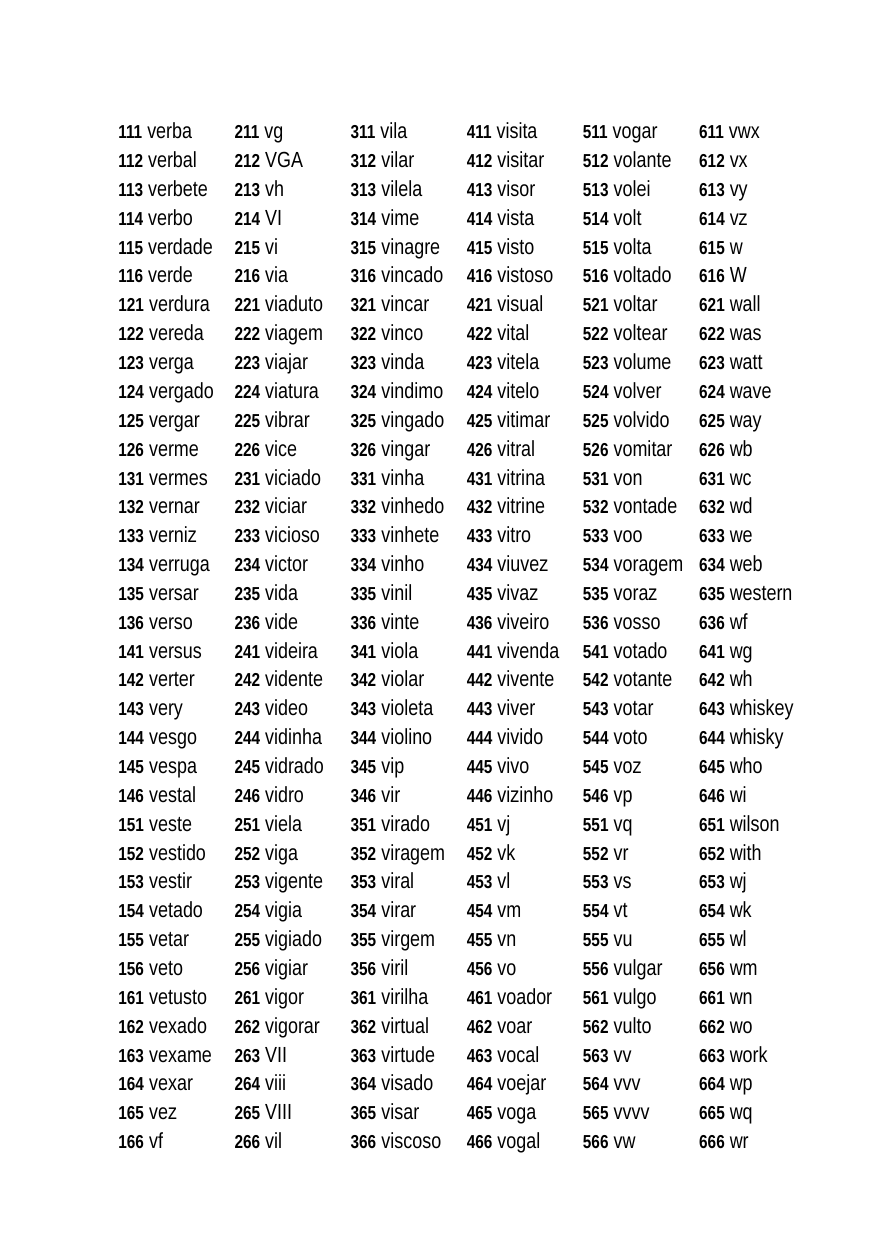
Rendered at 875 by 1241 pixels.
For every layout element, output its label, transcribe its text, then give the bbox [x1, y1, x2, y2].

text 163 vexame [118, 1041, 234, 1067]
text 425 vitimar [467, 407, 583, 432]
text 264 viii [234, 1070, 350, 1095]
text 536 vosso [583, 609, 699, 634]
text 613 vy [699, 176, 815, 201]
text 361 virilha [350, 984, 467, 1009]
text 121 verdura [118, 291, 234, 316]
text 156 veto [118, 955, 234, 980]
text 441 vivenda [467, 637, 583, 663]
text 164 vexar [118, 1070, 234, 1095]
text 223 viajar [234, 349, 350, 374]
text 666 wr [699, 1128, 815, 1153]
text 443 viver [467, 695, 583, 720]
text 323 vinda [350, 349, 467, 374]
text 456 vo [467, 955, 583, 980]
text 145 vespa [118, 753, 234, 778]
text 316 vincado [350, 262, 467, 287]
text 534 voragem [583, 551, 699, 576]
text 265 VIII [234, 1099, 350, 1124]
text 411 visita [467, 118, 583, 143]
text 146 vestal [118, 782, 234, 807]
text 343 violeta [350, 695, 467, 720]
text 112 verbal [118, 147, 234, 172]
text 645 who [699, 753, 815, 778]
text 311 vila [350, 118, 467, 143]
text 524 volver [583, 378, 699, 403]
text 661 wn [699, 984, 815, 1009]
text 141 versus [118, 637, 234, 663]
text 314 vime [350, 205, 467, 230]
text 131 vermes [118, 464, 234, 489]
text 332 vinhedo [350, 493, 467, 518]
text 351 virado [350, 811, 467, 836]
text 643 whiskey [699, 695, 815, 720]
text 165 vez [118, 1099, 234, 1124]
text 123 verga [118, 349, 234, 374]
text 413 visor [467, 176, 583, 201]
text 653 wj [699, 868, 815, 893]
text 466 vogal [467, 1128, 583, 1153]
text 214 VI [234, 205, 350, 230]
text 236 vide [234, 609, 350, 634]
text 463 vocal [467, 1041, 583, 1067]
text 344 violino [350, 724, 467, 749]
text 263 VII [234, 1041, 350, 1067]
text 513 volei [583, 176, 699, 201]
text 562 vulto [583, 1013, 699, 1038]
text 636 wf [699, 609, 815, 634]
text 561 vulgo [583, 984, 699, 1009]
text 355 virgem [350, 926, 467, 951]
text 136 verso [118, 609, 234, 634]
text 552 vr [583, 839, 699, 864]
text 412 visitar [467, 147, 583, 172]
text 564 vvv [583, 1070, 699, 1095]
text 461 voador [467, 984, 583, 1009]
text 632 wd [699, 493, 815, 518]
text 544 voto [583, 724, 699, 749]
text 622 was [699, 320, 815, 345]
text 352 viragem [350, 839, 467, 864]
text 346 vir [350, 782, 467, 807]
text 455 vn [467, 926, 583, 951]
text 444 vivido [467, 724, 583, 749]
text 233 vicioso [234, 522, 350, 547]
text 144 vesgo [118, 724, 234, 749]
text 654 wk [699, 897, 815, 922]
text 445 vivo [467, 753, 583, 778]
text 523 volume [583, 349, 699, 374]
text 212 VGA [234, 147, 350, 172]
text 215 vi [234, 233, 350, 259]
text 614 vz [699, 205, 815, 230]
text 262 vigorar [234, 1013, 350, 1038]
text 234 victor [234, 551, 350, 576]
text 511 vogar [583, 118, 699, 143]
text 516 voltado [583, 262, 699, 287]
text 362 virtual [350, 1013, 467, 1038]
text 521 voltar [583, 291, 699, 316]
text 325 vingado [350, 407, 467, 432]
text 651 wilson [699, 811, 815, 836]
text 665 wq [699, 1099, 815, 1124]
text 621 wall [699, 291, 815, 316]
text 512 volante [583, 147, 699, 172]
text 462 voar [467, 1013, 583, 1038]
text 533 voo [583, 522, 699, 547]
text 133 verniz [118, 522, 234, 547]
text 452 vk [467, 839, 583, 864]
text 312 vilar [350, 147, 467, 172]
text 245 vidrado [234, 753, 350, 778]
text 354 virar [350, 897, 467, 922]
text 261 vigor [234, 984, 350, 1009]
text 634 web [699, 551, 815, 576]
text 331 vinha [350, 464, 467, 489]
text 313 vilela [350, 176, 467, 201]
text 465 voga [467, 1099, 583, 1124]
text 612 vx [699, 147, 815, 172]
text 222 viagem [234, 320, 350, 345]
text 631 wc [699, 464, 815, 489]
text 225 vibrar [234, 407, 350, 432]
text 244 vidinha [234, 724, 350, 749]
text 655 wl [699, 926, 815, 951]
text 243 video [234, 695, 350, 720]
text 122 vereda [118, 320, 234, 345]
text 246 vidro [234, 782, 350, 807]
text 333 vinhete [350, 522, 467, 547]
text 366 viscoso [350, 1128, 467, 1153]
text 531 von [583, 464, 699, 489]
text 154 vetado [118, 897, 234, 922]
text 166 vf [118, 1128, 234, 1153]
text 442 vivente [467, 666, 583, 691]
text 363 virtude [350, 1041, 467, 1067]
text 334 vinho [350, 551, 467, 576]
text 426 vitral [467, 436, 583, 461]
text 153 vestir [118, 868, 234, 893]
text 646 wi [699, 782, 815, 807]
text 254 vigia [234, 897, 350, 922]
text 253 vigente [234, 868, 350, 893]
text 432 vitrine [467, 493, 583, 518]
text 326 vingar [350, 436, 467, 461]
text 342 violar [350, 666, 467, 691]
text 535 voraz [583, 580, 699, 605]
text 424 vitelo [467, 378, 583, 403]
text 356 viril [350, 955, 467, 980]
text 554 vt [583, 897, 699, 922]
text 151 veste [118, 811, 234, 836]
text 216 via [234, 262, 350, 287]
text 433 vitro [467, 522, 583, 547]
text 134 verruga [118, 551, 234, 576]
text 526 vomitar [583, 436, 699, 461]
text 422 vital [467, 320, 583, 345]
text 161 vetusto [118, 984, 234, 1009]
text 555 vu [583, 926, 699, 951]
text 633 we [699, 522, 815, 547]
text 125 vergar [118, 407, 234, 432]
text 514 volt [583, 205, 699, 230]
text 542 votante [583, 666, 699, 691]
text 255 vigiado [234, 926, 350, 951]
text 615 w [699, 233, 815, 259]
text 616 W [699, 262, 815, 287]
text 321 vincar [350, 291, 467, 316]
text 211 vg [234, 118, 350, 143]
text 256 vigiar [234, 955, 350, 980]
text 114 verbo [118, 205, 234, 230]
text 644 whisky [699, 724, 815, 749]
text 623 watt [699, 349, 815, 374]
text 435 vivaz [467, 580, 583, 605]
text 436 viveiro [467, 609, 583, 634]
text 415 visto [467, 233, 583, 259]
text 252 viga [234, 839, 350, 864]
text 662 wo [699, 1013, 815, 1038]
text 364 visado [350, 1070, 467, 1095]
text 266 vil [234, 1128, 350, 1153]
text 132 vernar [118, 493, 234, 518]
text 124 vergado [118, 378, 234, 403]
text 551 vq [583, 811, 699, 836]
text 515 volta [583, 233, 699, 259]
text 553 vs [583, 868, 699, 893]
text 155 vetar [118, 926, 234, 951]
text 162 vexado [118, 1013, 234, 1038]
text 241 videira [234, 637, 350, 663]
text 431 vitrina [467, 464, 583, 489]
text 464 voejar [467, 1070, 583, 1095]
text 213 vh [234, 176, 350, 201]
text 663 work [699, 1041, 815, 1067]
text 224 viatura [234, 378, 350, 403]
text 322 vinco [350, 320, 467, 345]
text 226 vice [234, 436, 350, 461]
text 652 with [699, 839, 815, 864]
text 251 viela [234, 811, 350, 836]
text 453 vl [467, 868, 583, 893]
text 143 very [118, 695, 234, 720]
text 324 vindimo [350, 378, 467, 403]
text 566 vw [583, 1128, 699, 1153]
text 451 vj [467, 811, 583, 836]
text 525 volvido [583, 407, 699, 432]
text 423 vitela [467, 349, 583, 374]
text 532 vontade [583, 493, 699, 518]
text 543 votar [583, 695, 699, 720]
text 116 verde [118, 262, 234, 287]
text 232 viciar [234, 493, 350, 518]
text 126 verme [118, 436, 234, 461]
text 353 viral [350, 868, 467, 893]
text 641 wg [699, 637, 815, 663]
text 315 vinagre [350, 233, 467, 259]
text 115 verdade [118, 233, 234, 259]
text 642 wh [699, 666, 815, 691]
text 235 vida [234, 580, 350, 605]
text 335 vinil [350, 580, 467, 605]
text 152 vestido [118, 839, 234, 864]
text 416 vistoso [467, 262, 583, 287]
text 142 verter [118, 666, 234, 691]
text 446 vizinho [467, 782, 583, 807]
text 522 voltear [583, 320, 699, 345]
text 541 votado [583, 637, 699, 663]
text 434 viuvez [467, 551, 583, 576]
text 563 vv [583, 1041, 699, 1067]
text 545 voz [583, 753, 699, 778]
text 656 wm [699, 955, 815, 980]
text 624 wave [699, 378, 815, 403]
text 556 vulgar [583, 955, 699, 980]
text 242 vidente [234, 666, 350, 691]
text 135 versar [118, 580, 234, 605]
text 221 viaduto [234, 291, 350, 316]
text 664 wp [699, 1070, 815, 1095]
text 414 vista [467, 205, 583, 230]
text 454 vm [467, 897, 583, 922]
text 546 vp [583, 782, 699, 807]
text 341 viola [350, 637, 467, 663]
text 626 wb [699, 436, 815, 461]
text 336 vinte [350, 609, 467, 634]
text 635 western [699, 580, 815, 605]
text 231 viciado [234, 464, 350, 489]
text 625 way [699, 407, 815, 432]
text 365 visar [350, 1099, 467, 1124]
text 111 verba [118, 118, 234, 143]
text 565 vvvv [583, 1099, 699, 1124]
text 345 vip [350, 753, 467, 778]
text 421 visual [467, 291, 583, 316]
text 113 verbete [118, 176, 234, 201]
text 611 vwx [699, 118, 815, 143]
